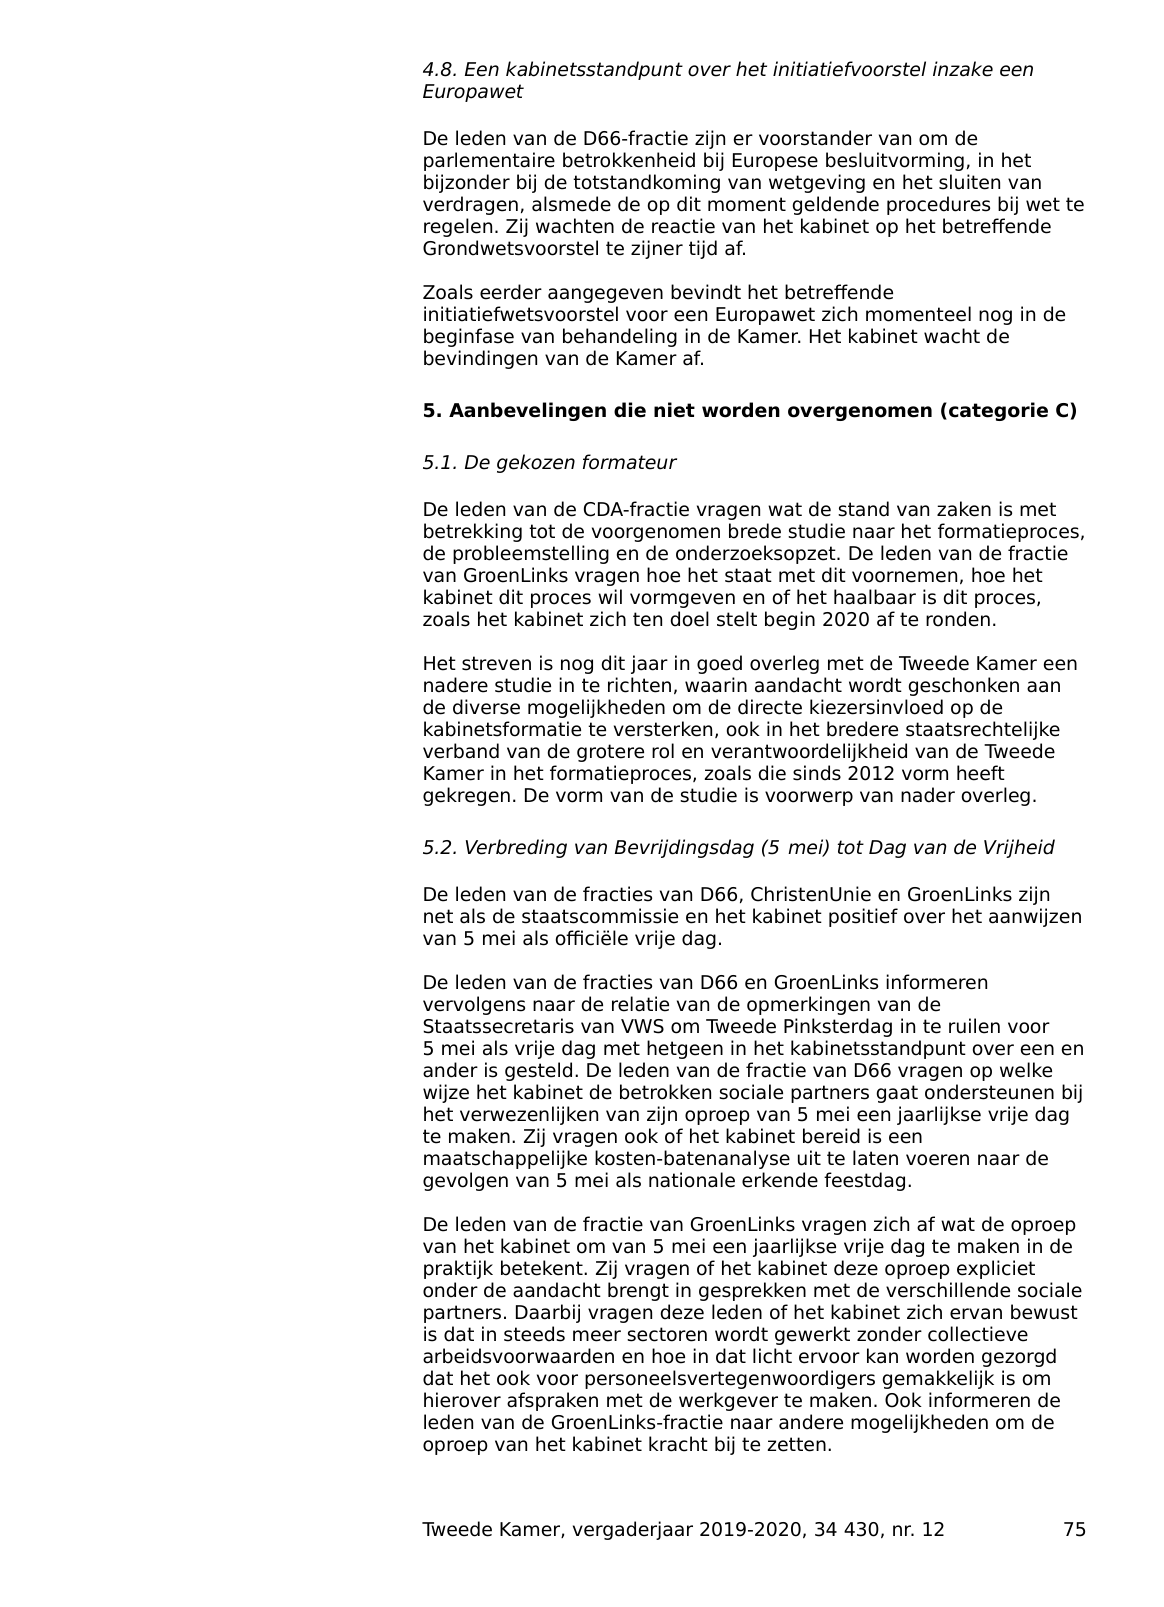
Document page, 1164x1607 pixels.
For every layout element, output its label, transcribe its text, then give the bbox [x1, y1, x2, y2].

subtitle 5.1. De gekozen formateur [422, 452, 1087, 474]
subtitle 5. Aanbevelingen die niet worden overgenomen (categorie C) [422, 400, 1087, 422]
text De leden van de fracties van D66 en GroenLinks informeren vervolgens naar de relatie van de opmerkingen van de Staatssecretaris van VWS om Tweede Pinksterdag in te ruilen voor 5 mei als vrije dag met hetgeen in het kabinetsstandpunt over een en ander is gesteld. De leden van de fractie van D66 vragen op welke wijze het kabinet de betrokken sociale partners gaat ondersteunen bij het verwezenlijken van zijn oproep van 5 mei een jaarlijkse vrije dag te maken. Zij vragen ook of het kabinet bereid is een maatschappelijke kosten-batenanalyse uit te laten voeren naar de gevolgen van 5 mei als nationale erkende feestdag. [422, 972, 1087, 1192]
text De leden van de CDA-fractie vragen wat de stand van zaken is met betrekking tot de voorgenomen brede studie naar het formatieproces, de probleemstelling en de onderzoeksopzet. De leden van de fractie van GroenLinks vragen hoe het staat met dit voornemen, hoe het kabinet dit proces wil vormgeven en of het haalbaar is dit proces, zoals het kabinet zich ten doel stelt begin 2020 af te ronden. [422, 499, 1087, 631]
text De leden van de fracties van D66, ChristenUnie en GroenLinks zijn net als de staatscommissie en het kabinet positief over het aanwijzen van 5 mei als officiële vrije dag. [422, 884, 1087, 950]
text De leden van de D66-fractie zijn er voorstander van om de parlementaire betrokkenheid bij Europese besluitvorming, in het bijzonder bij de totstandkoming van wetgeving en het sluiten van verdragen, alsmede de op dit moment geldende procedures bij wet te regelen. Zij wachten de reactie van het kabinet op het betreffende Grondwetsvoorstel te zijner tijd af. [422, 128, 1087, 260]
text De leden van de fractie van GroenLinks vragen zich af wat de oproep van het kabinet om van 5 mei een jaarlijkse vrije dag te maken in de praktijk betekent. Zij vragen of het kabinet deze oproep expliciet onder de aandacht brengt in gesprekken met de verschillende sociale partners. Daarbij vragen deze leden of het kabinet zich ervan bewust is dat in steeds meer sectoren wordt gewerkt zonder collectieve arbeidsvoorwaarden en hoe in dat licht ervoor kan worden gezorgd dat het ook voor personeelsvertegenwoordigers gemakkelijk is om hierover afspraken met de werkgever te maken. Ook informeren de leden van de GroenLinks-fractie naar andere mogelijkheden om de oproep van het kabinet kracht bij te zetten. [422, 1214, 1087, 1456]
text Het streven is nog dit jaar in goed overleg met de Tweede Kamer een nadere studie in te richten, waarin aandacht wordt geschonken aan de diverse mogelijkheden om de directe kiezersinvloed op de kabinetsformatie te versterken, ook in het bredere staatsrechtelijke verband van de grotere rol en verantwoordelijkheid van de Tweede Kamer in het formatieproces, zoals die sinds 2012 vorm heeft gekregen. De vorm van de studie is voorwerp van nader overleg. [422, 653, 1087, 807]
subtitle 4.8. Een kabinetsstandpunt over het initiatiefvoorstel inzake een Europawet [422, 59, 1087, 103]
text Zoals eerder aangegeven bevindt het betreffende initiatiefwetsvoorstel voor een Europawet zich momenteel nog in de beginfase van behandeling in de Kamer. Het kabinet wacht de bevindingen van de Kamer af. [422, 282, 1087, 370]
subtitle 5.2. Verbreding van Bevrijdingsdag (5 mei) tot Dag van de Vrijheid [422, 837, 1087, 859]
